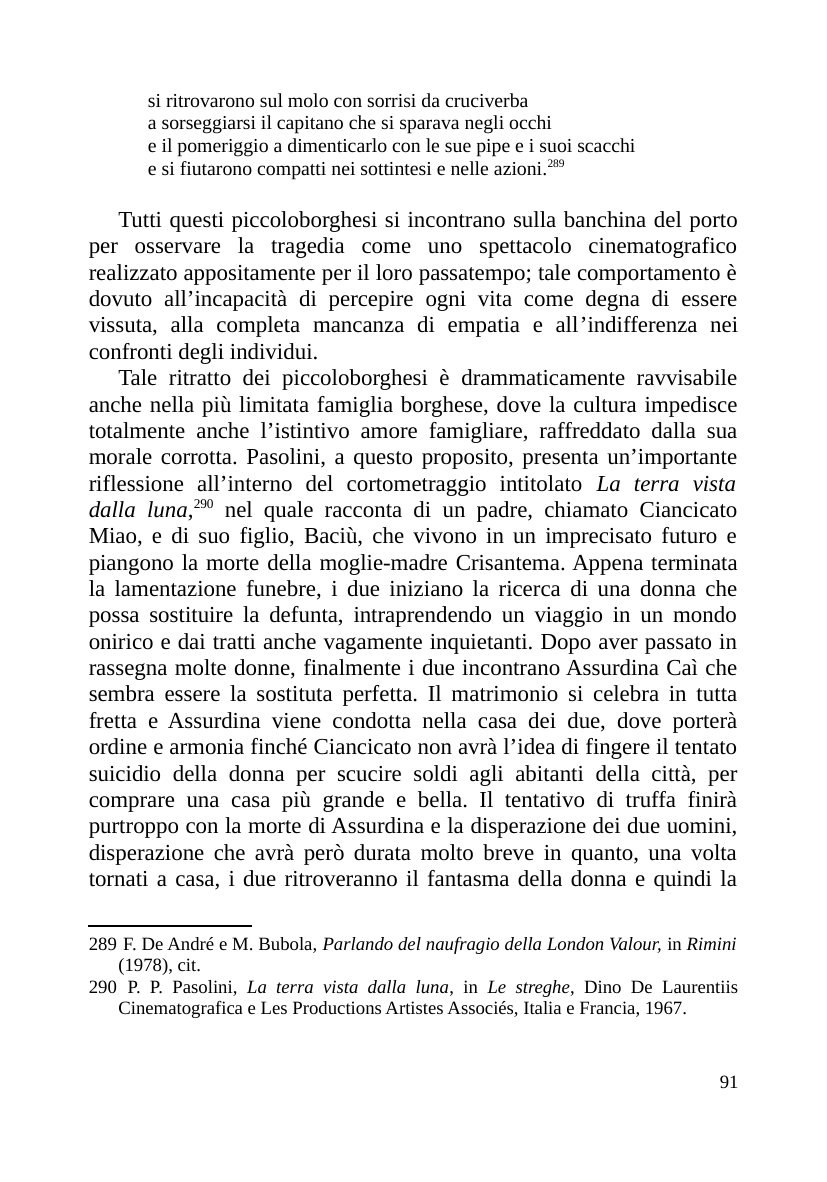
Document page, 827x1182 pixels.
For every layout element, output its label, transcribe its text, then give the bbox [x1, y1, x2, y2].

text Tale ritratto dei piccoloborghesi è drammaticamente ravvisabile anche nella più limitata famiglia borghese, dove la cultura impedisce totalmente anche l’istintivo amore famigliare, raffreddato dalla sua morale corrotta. Pasolini, a questo proposito, presenta un’importante riflessione all’interno del cortometraggio intitolato La terra vista dalla luna, nel quale racconta di un padre, chiamato Ciancicato Miao, e di suo figlio, Baciù, che vivono in un imprecisato futuro e piangono la morte della moglie-madre Crisantema. Appena terminata la lamentazione funebre, i due iniziano la ricerca di una donna che possa sostituire la defunta, intraprendendo un viaggio in un mondo onirico e dai tratti anche vagamente inquietanti. Dopo aver passato in rassegna molte donne, finalmente i due incontrano Assurdina Caì che sembra essere la sostituta perfetta. Il matrimonio si celebra in tutta fretta e Assurdina viene condotta nella casa dei due, dove porterà ordine e armonia finché Ciancicato non avrà l’idea di fingere il tentato suicidio della donna per scucire soldi agli abitanti della città, per comprare una casa più grande e bella. Il tentativo di truffa finirà purtroppo con la morte di Assurdina e la disperazione dei due uomini, disperazione che avrà però durata molto breve in quanto, una volta tornati a casa, i due ritroveranno il fantasma della donna e quindi la [88, 364, 738, 891]
text P. P. Pasolini, La terra vista dalla luna, in Le streghe, Dino De Laurentiis Cinematografica e Les Productions Artistes Associés, Italia e Francia, 1967. [88, 976, 738, 1019]
text Tutti questi piccoloborghesi si incontrano sulla banchina del porto per osservare la tragedia come uno spettacolo cinematografico realizzato appositamente per il loro passatempo; tale comportamento è dovuto all’incapacità di percepire ogni vita come degna di essere vissuta, alla completa mancanza di empatia e all’indifferenza nei confronti degli individui. [88, 206, 738, 364]
text F. De André e M. Bubola, Parlando del naufragio della London Valour, in Rimini (1978), cit. [88, 932, 738, 976]
text e si fiutarono compatti nei sottintesi e nelle azioni. [148, 157, 679, 180]
text si ritrovarono sul molo con sorrisi da cruciverba [148, 88, 679, 111]
text a sorseggiarsi il capitano che si sparava negli occhi [148, 111, 679, 134]
text e il pomeriggio a dimenticarlo con le sue pipe e i suoi scacchi [148, 134, 679, 157]
